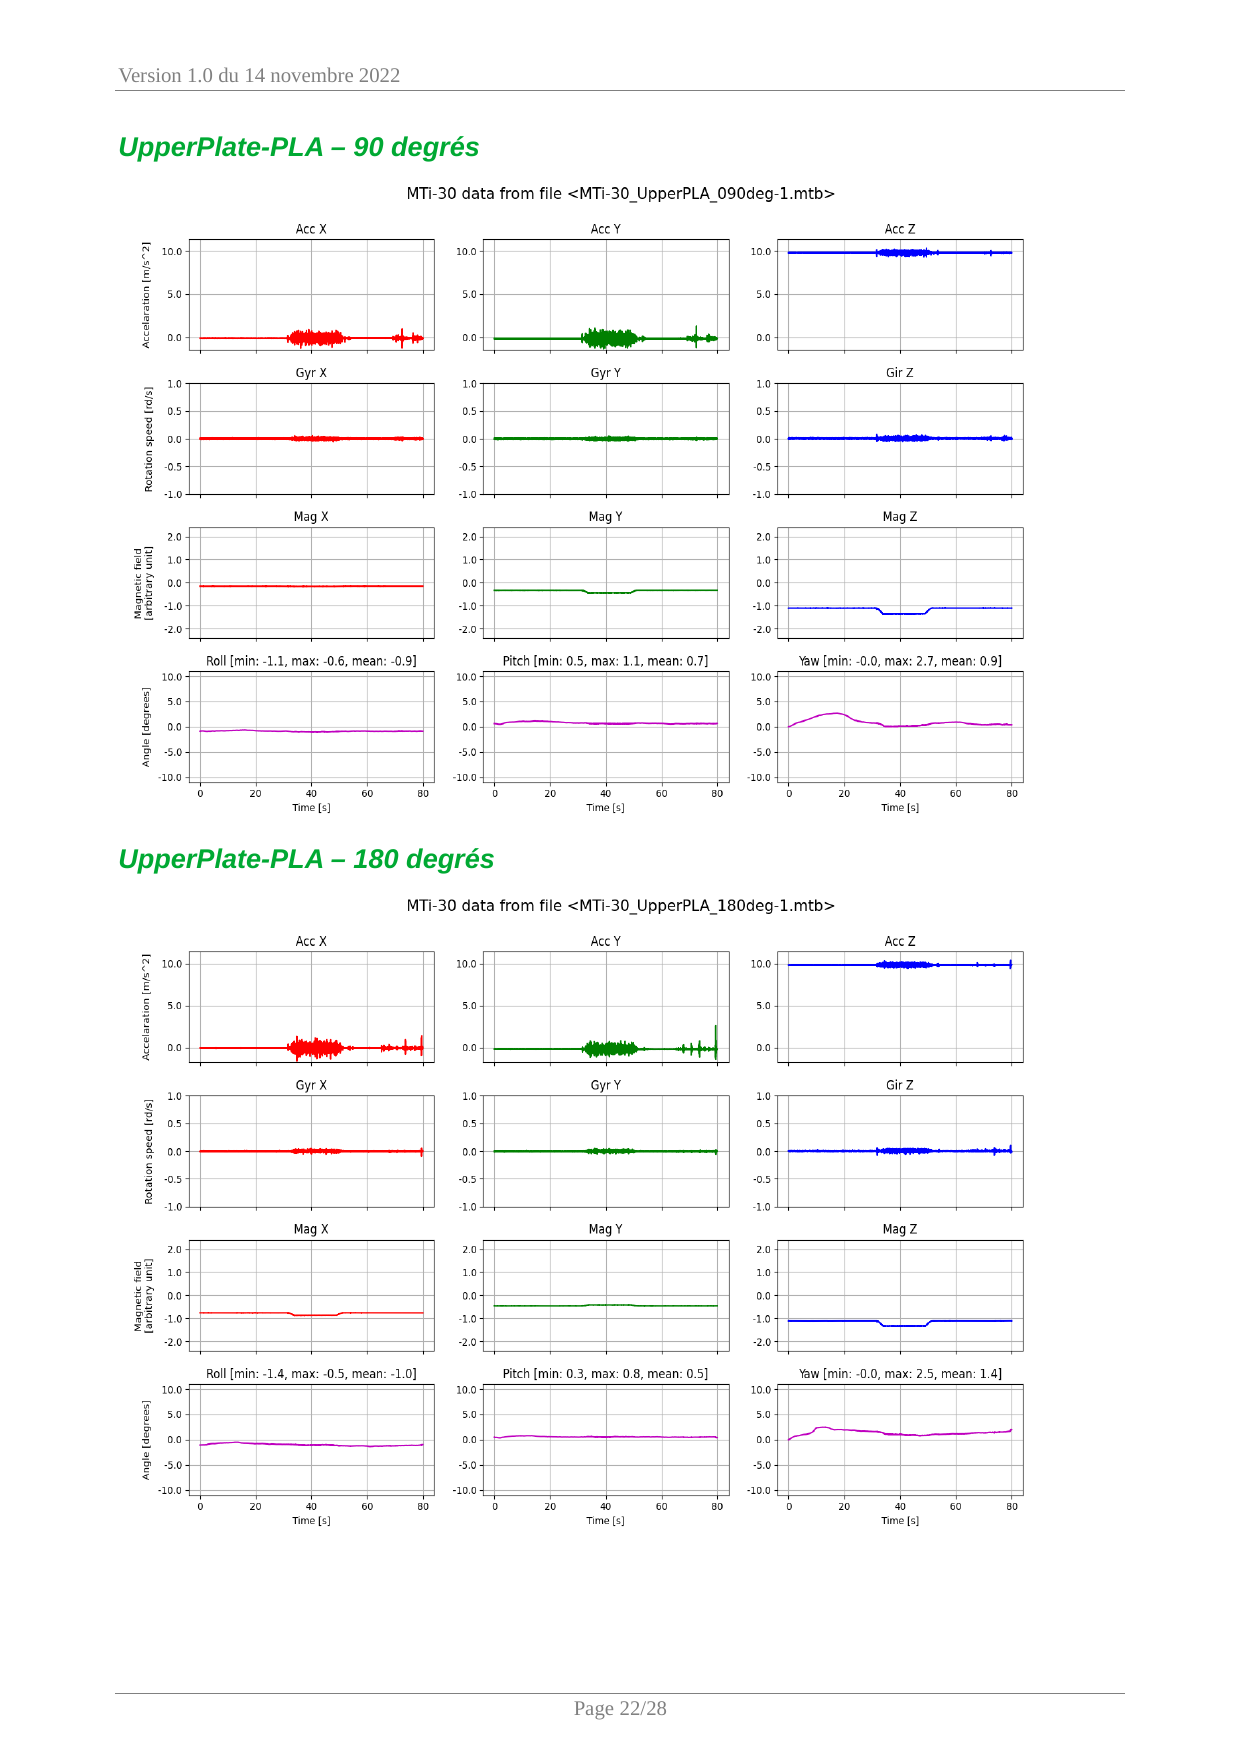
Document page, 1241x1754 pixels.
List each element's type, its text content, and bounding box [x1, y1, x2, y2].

picture [118, 886, 1123, 1537]
subtitle UpperPlate-PLA – 180 degrés [118, 843, 1122, 874]
picture [118, 174, 1123, 824]
subtitle UpperPlate-PLA – 90 degrés [118, 131, 1122, 162]
